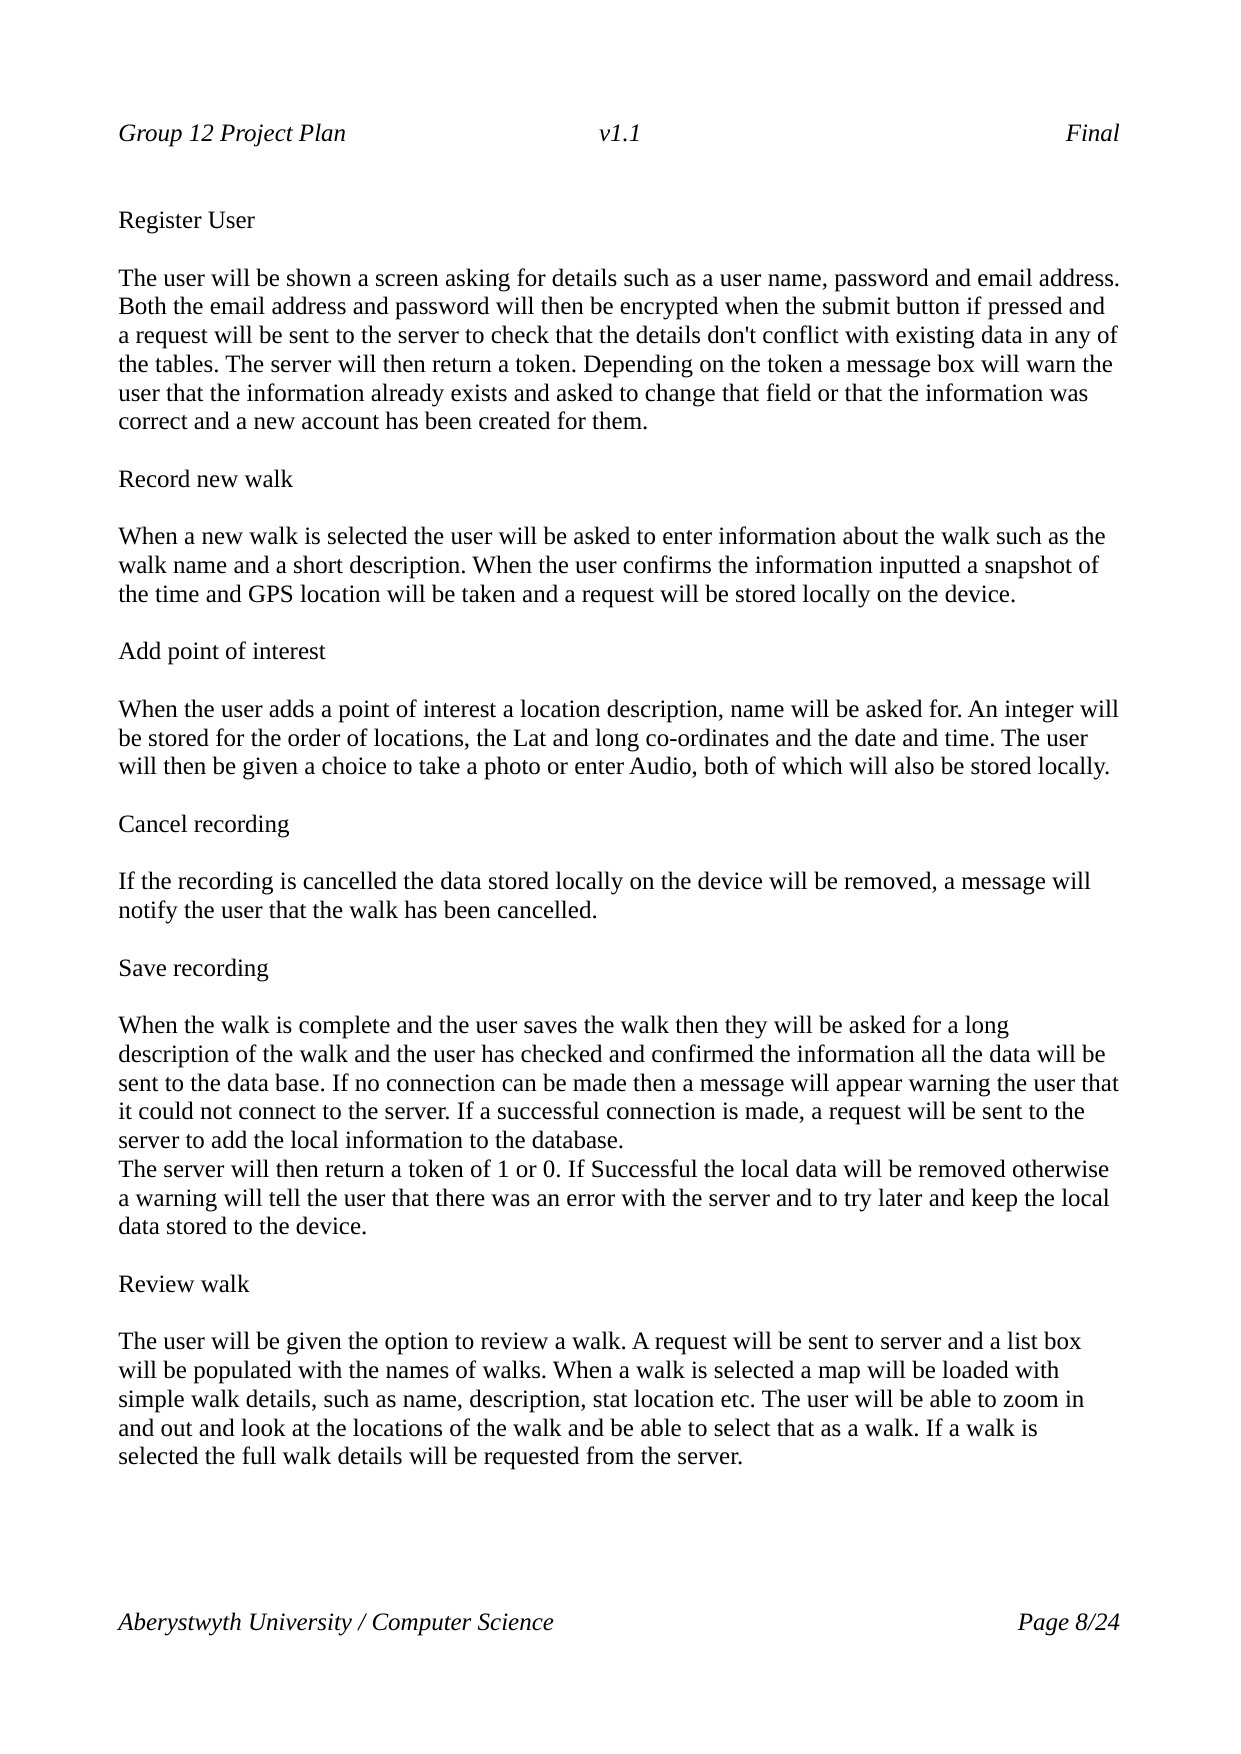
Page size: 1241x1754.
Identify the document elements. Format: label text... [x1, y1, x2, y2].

text When a new walk is selected the user will be asked to enter information about the walk such as the walk name and a short description. When the user confirms the information inputted a snapshot of the time and GPS location will be taken and a request will be stored locally on the device. [118, 521, 1122, 608]
text Record new walk [118, 464, 1122, 493]
text When the user adds a point of interest a location description, name will be asked for. An integer will be stored for the order of locations, the Lat and long co-ordinates and the date and time. The user will then be given a choice to take a photo or enter Audio, both of which will also be stored locally. [118, 694, 1122, 780]
text Cancel recording [118, 809, 1122, 838]
text Save recording [118, 953, 1122, 981]
text The server will then return a token of 1 or 0. If Successful the local data will be removed otherwise a warning will tell the user that there was an error with the server and to try later and keep the local data stored to the device. [118, 1154, 1122, 1240]
text When the walk is complete and the user saves the walk then they will be asked for a long description of the walk and the user has checked and confirmed the information all the data will be sent to the data base. If no connection can be made then a message will appear warning the user that it could not connect to the server. If a successful connection is made, a request will be sent to the server to add the local information to the database. [118, 1010, 1122, 1154]
text Review walk [118, 1269, 1122, 1298]
text The user will be given the option to review a walk. A request will be sent to server and a list box will be populated with the names of walks. When a walk is selected a map will be loaded with simple walk details, such as name, description, stat location etc. The user will be able to zoom in and out and look at the locations of the walk and be able to select that as a walk. If a walk is selected the full walk details will be requested from the server. [118, 1326, 1122, 1470]
text The user will be shown a screen asking for details such as a user name, password and email address. Both the email address and password will then be encrypted when the submit button if pressed and a request will be sent to the server to check that the details don't conflict with existing data in any of the tables. The server will then return a token. Depending on the token a message box will warn the user that the information already exists and asked to change that field or that the information was correct and a new account has been created for them. [118, 263, 1122, 435]
text Add point of interest [118, 636, 1122, 665]
text Register User [118, 205, 1122, 234]
text If the recording is cancelled the data stored locally on the device will be removed, a message will notify the user that the walk has been cancelled. [118, 866, 1122, 924]
